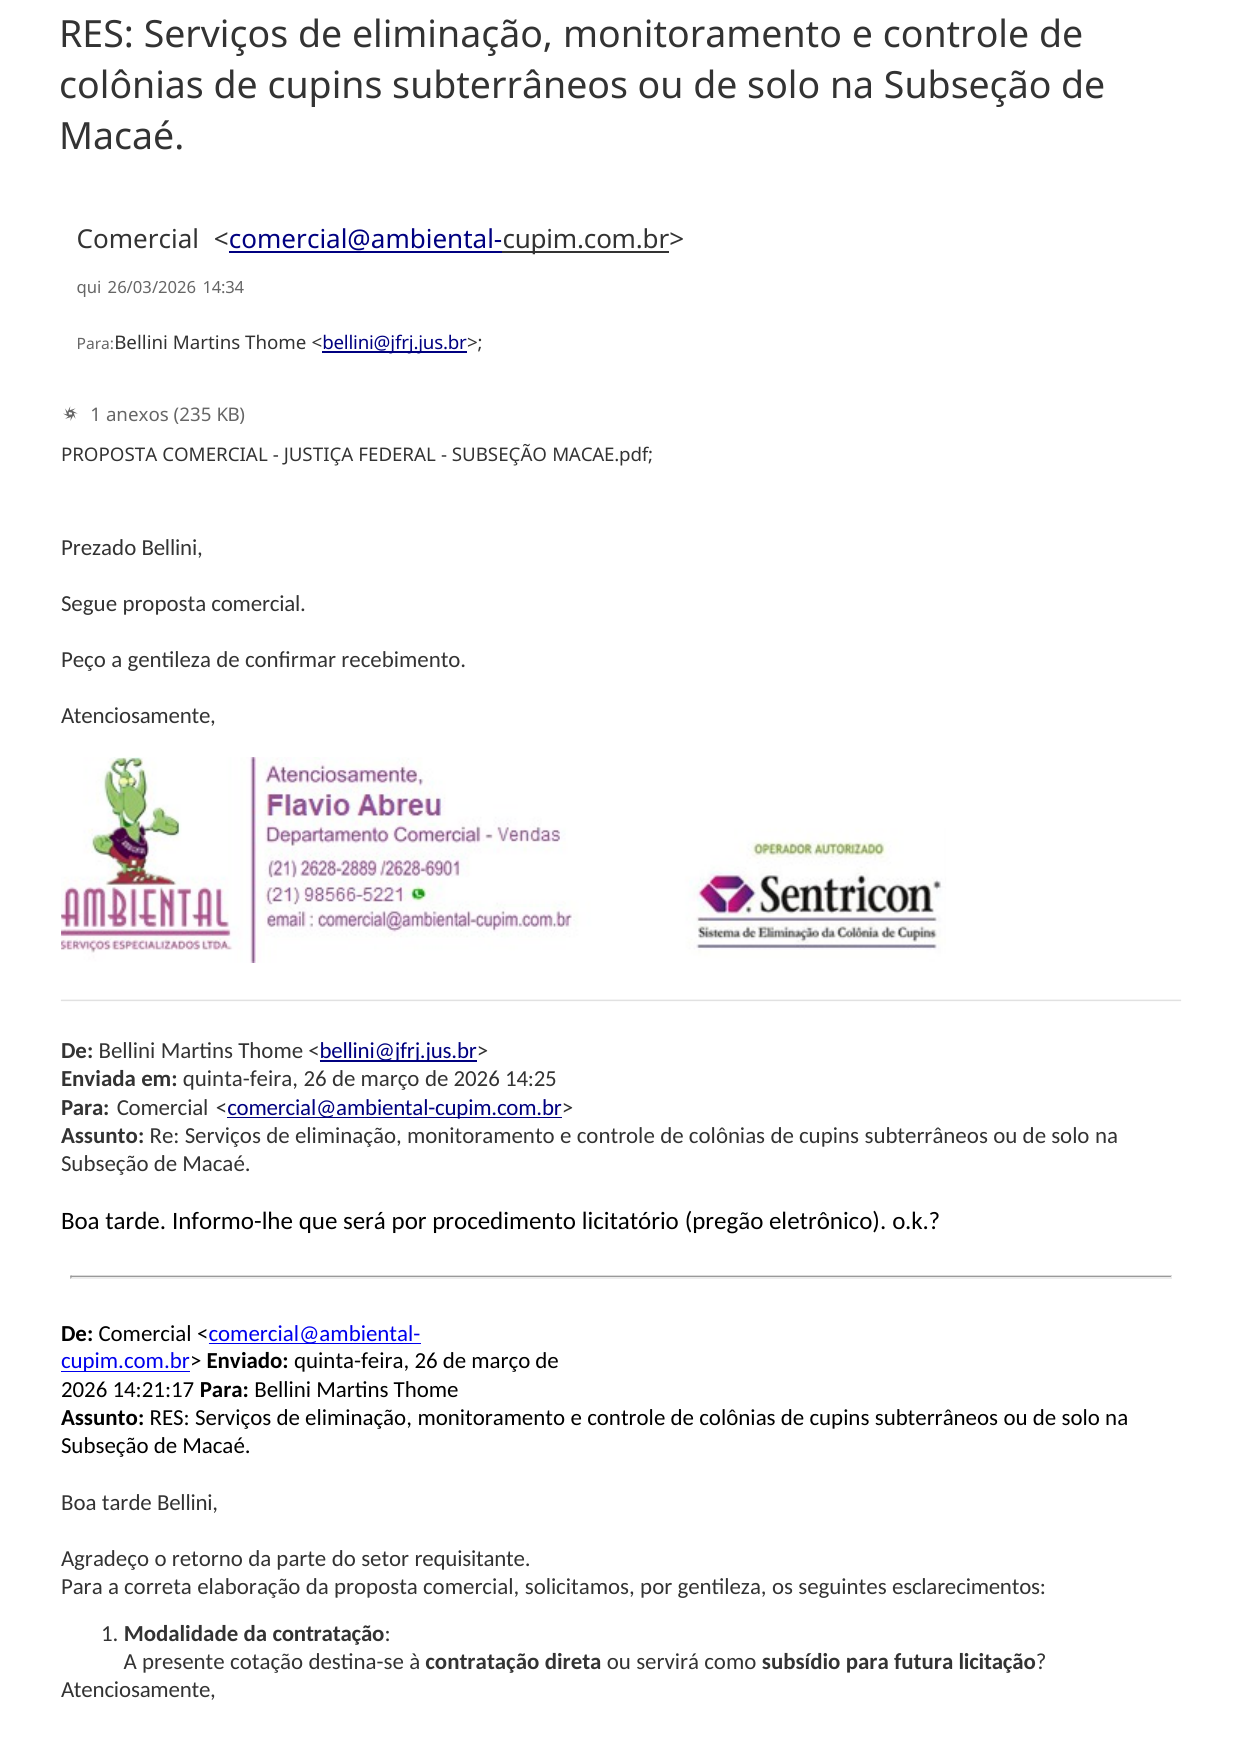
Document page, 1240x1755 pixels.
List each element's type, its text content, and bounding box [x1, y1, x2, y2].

text 1. Modalidade da contratação: [101, 1619, 1195, 1647]
text PROPOSTA COMERCIAL - JUSTIÇA FEDERAL - SUBSEÇÃO MACAE.pdf; [61, 442, 1195, 467]
text  1 anexos (235 KB) [61, 398, 1195, 427]
text qui 26/03/2026 14:34 [76, 276, 1195, 298]
text A presente cotação destina-se à contratação direta ou servirá como subsídio para futura licitação? [123, 1647, 1195, 1675]
subtitle RES: Serviços de eliminação, monitoramento e controle de colônias de cupins subterrâneos ou de solo na Subseção de Macaé. [59, 8, 1175, 161]
text De: Bellini Martins Thome <bellini@jfrj.jus.br> [61, 1036, 1195, 1064]
text Para:Bellini Martins Thome <bellini@jfrj.jus.br>; [76, 329, 1195, 355]
text Assunto: RES: Serviços de eliminação, monitoramento e controle de colônias de cupins subterrâneos ou de solo na Subseção de Macaé. [61, 1403, 1175, 1459]
text Para a correta elaboração da proposta comercial, solicitamos, por gentileza, os seguintes esclarecimentos: [61, 1572, 1195, 1600]
text Para: Comercial <comercial@ambiental-cupim.com.br> [61, 1093, 1195, 1121]
text Boa tarde. Informo-lhe que será por procedimento licitatório (pregão eletrônico). o.k.? [61, 1205, 1195, 1235]
text Prezado Bellini, [61, 533, 1195, 561]
text Peço a gentileza de confirmar recebimento. Atenciosamente, [61, 645, 560, 729]
text Segue proposta comercial. [61, 589, 1195, 617]
text De: Comercial <comercial@ambiental-cupim.com.br> Enviado: quinta-feira, 26 de março de 2026 14:21:17 Para: Bellini Martins Thome [61, 1319, 560, 1403]
text Atenciosamente, [61, 1676, 1195, 1703]
text Comercial <comercial@ambiental-cupim.com.br> [76, 221, 1195, 257]
text Assunto: Re: Serviços de eliminação, monitoramento e controle de colônias de cupins subterrâneos ou de solo na Subseção de Macaé. [61, 1121, 1175, 1177]
text Boa tarde Bellini, [61, 1488, 1195, 1516]
text Agradeço o retorno da parte do setor requisitante. [61, 1544, 1195, 1572]
text Enviada em: quinta-feira, 26 de março de 2026 14:25 [61, 1064, 1195, 1092]
